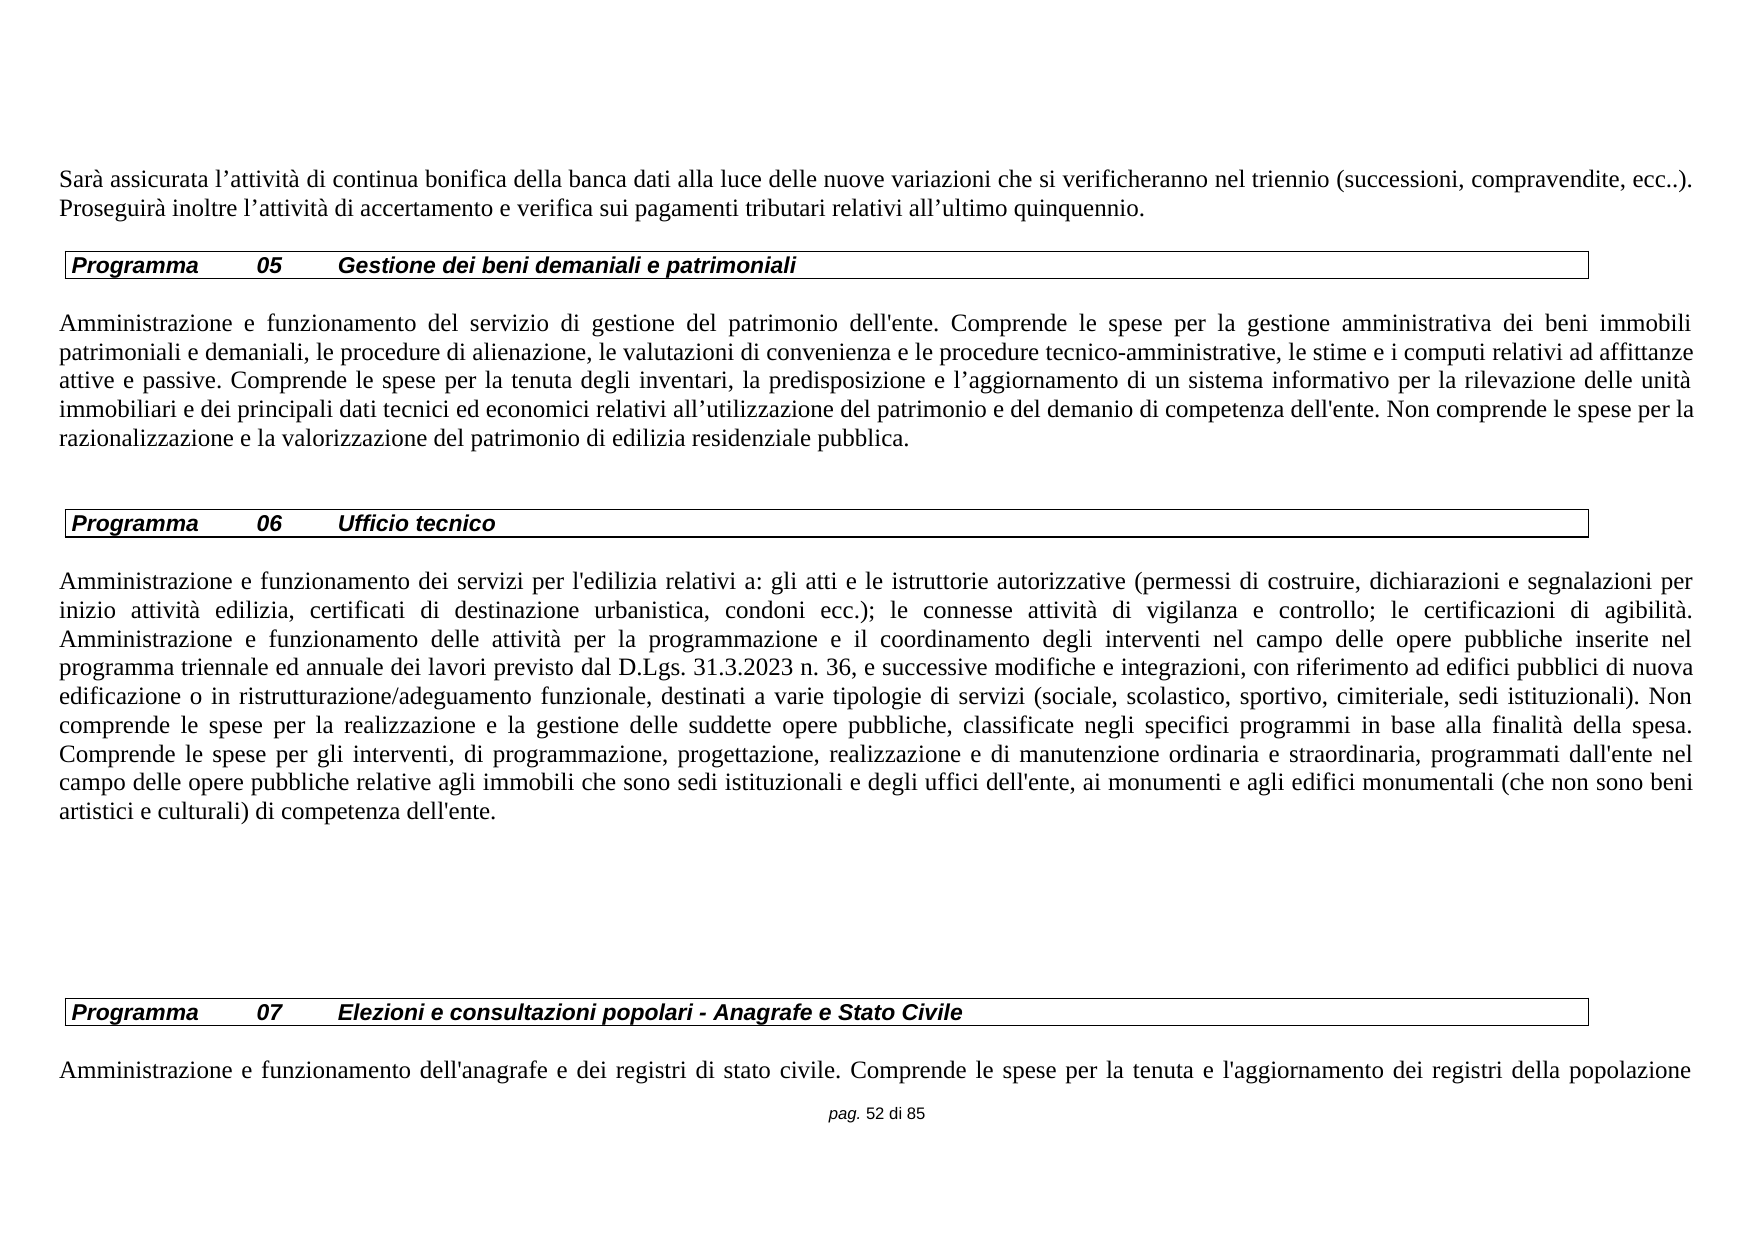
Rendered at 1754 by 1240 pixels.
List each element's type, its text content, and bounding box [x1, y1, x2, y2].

table_header Elezioni e consultazioni popolari - Anagrafe e Stato Civile [331, 999, 1588, 1025]
text Amministrazione e funzionamento dell'anagrafe e dei registri di stato civile. Comprende le spese per la tenuta e l'aggiornamento dei registri della popolazione [59, 1055, 1695, 1083]
table_header 05 [250, 252, 331, 278]
text Sarà assicurata l’attività di continua bonifica della banca dati alla luce delle nuove variazioni che si verificheranno nel triennio (successioni, compravendite, ecc..). Proseguirà inoltre l’attività di accertamento e verifica sui pagamenti tributari relativi all’ultimo quinquennio. [59, 164, 1695, 222]
text Amministrazione e funzionamento dei servizi per l'edilizia relativi a: gli atti e le istruttorie autorizzative (permessi di costruire, dichiarazioni e segnalazioni per inizio attività edilizia, certificati di destinazione urbanistica, condoni ecc.); le connesse attività di vigilanza e controllo; le certificazioni di agibilità. Amministrazione e funzionamento delle attività per la programmazione e il coordinamento degli interventi nel campo delle opere pubbliche inserite nel programma triennale ed annuale dei lavori previsto dal D.Lgs. 31.3.2023 n. 36, e successive modifiche e integrazioni, con riferimento ad edifici pubblici di nuova edificazione o in ristrutturazione/adeguamento funzionale, destinati a varie tipologie di servizi (sociale, scolastico, sportivo, cimiteriale, sedi istituzionali). Non comprende le spese per la realizzazione e la gestione delle suddette opere pubbliche, classificate negli specifici programmi in base alla finalità della spesa. Comprende le spese per gli interventi, di programmazione, progettazione, realizzazione e di manutenzione ordinaria e straordinaria, programmati dall'ente nel campo delle opere pubbliche relative agli immobili che sono sedi istituzionali e degli uffici dell'ente, ai monumenti e agli edifici monumentali (che non sono beni artistici e culturali) di competenza dell'ente. [59, 566, 1695, 825]
table_header Programma [66, 999, 250, 1025]
table_header Programma [66, 252, 250, 278]
table_header Programma [66, 510, 250, 536]
table_header 06 [250, 510, 331, 536]
table_header Gestione dei beni demaniali e patrimoniali [331, 252, 1588, 278]
table_header 07 [250, 999, 331, 1025]
table_header Ufficio tecnico [331, 510, 1588, 536]
text Amministrazione e funzionamento del servizio di gestione del patrimonio dell'ente. Comprende le spese per la gestione amministrativa dei beni immobili patrimoniali e demaniali, le procedure di alienazione, le valutazioni di convenienza e le procedure tecnico-amministrative, le stime e i computi relativi ad affittanze attive e passive. Comprende le spese per la tenuta degli inventari, la predisposizione e l’aggiornamento di un sistema informativo per la rilevazione delle unità immobiliari e dei principali dati tecnici ed economici relativi all’utilizzazione del patrimonio e del demanio di competenza dell'ente. Non comprende le spese per la razionalizzazione e la valorizzazione del patrimonio di edilizia residenziale pubblica. [59, 308, 1695, 452]
